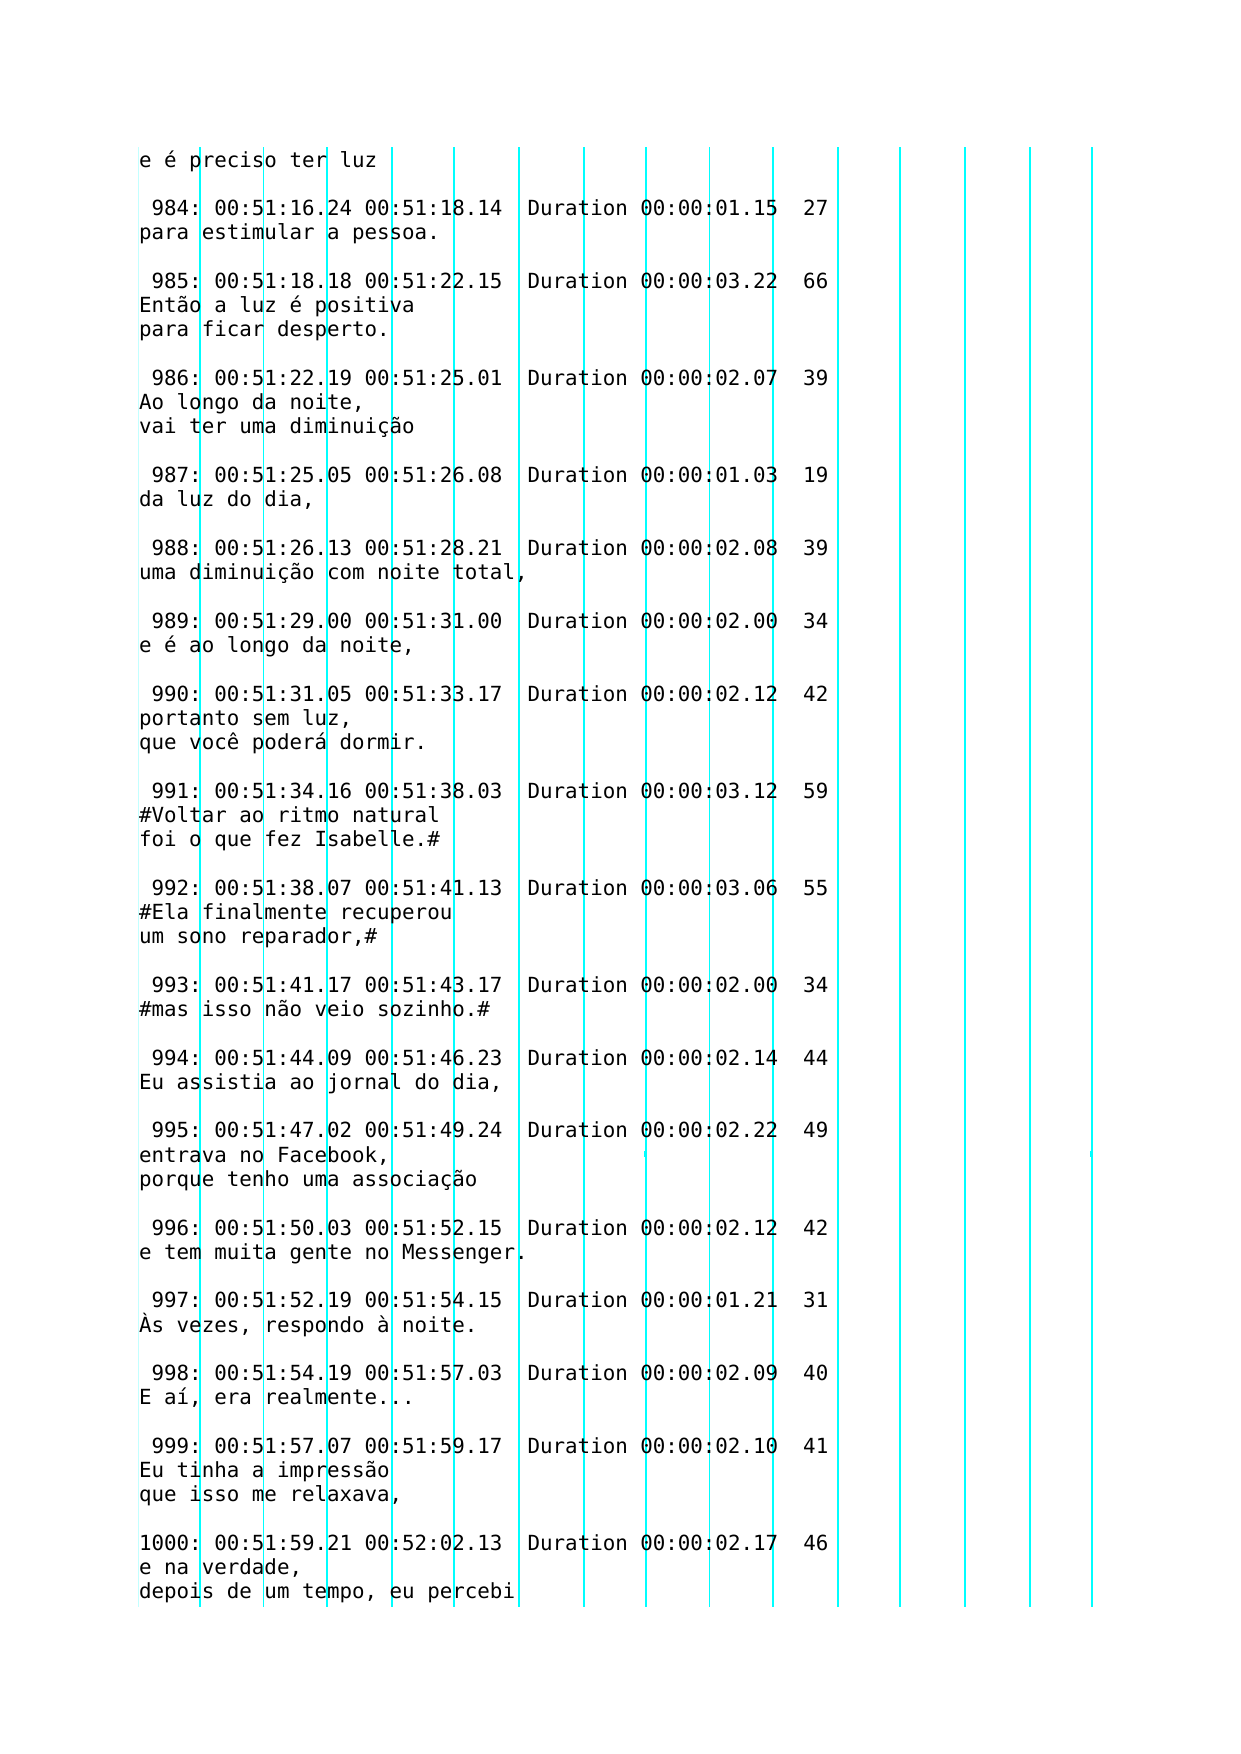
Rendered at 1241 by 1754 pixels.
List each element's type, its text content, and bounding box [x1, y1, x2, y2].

text para ficar desperto. [139, 317, 1101, 342]
text e é preciso ter luz [139, 148, 1101, 172]
text 987: 00:51:25.05 00:51:26.08 Duration 00:00:01.03 19 [139, 463, 1101, 487]
text que isso me relaxava, [139, 1482, 1101, 1507]
text 994: 00:51:44.09 00:51:46.23 Duration 00:00:02.14 44 [139, 1046, 1101, 1070]
text 993: 00:51:41.17 00:51:43.17 Duration 00:00:02.00 34 [139, 973, 1101, 997]
text Eu tinha a impressão [139, 1458, 1101, 1482]
text entrava no Facebook, [139, 1143, 1101, 1167]
text E aí, era realmente... [139, 1385, 1101, 1410]
text vai ter uma diminuição [139, 414, 1101, 439]
text e é ao longo da noite, [139, 633, 1101, 657]
text 997: 00:51:52.19 00:51:54.15 Duration 00:00:01.21 31 [139, 1288, 1101, 1313]
text Eu assistia ao jornal do dia, [139, 1070, 1101, 1094]
text 991: 00:51:34.16 00:51:38.03 Duration 00:00:03.12 59 [139, 779, 1101, 803]
text para estimular a pessoa. [139, 220, 1101, 245]
text 989: 00:51:29.00 00:51:31.00 Duration 00:00:02.00 34 [139, 609, 1101, 633]
text Às vezes, respondo à noite. [139, 1313, 1101, 1337]
text e na verdade, [139, 1555, 1101, 1579]
text 1000: 00:51:59.21 00:52:02.13 Duration 00:00:02.17 46 [139, 1531, 1101, 1555]
text #mas isso não veio sozinho.# [139, 997, 1101, 1021]
picture [138, 147, 1102, 1607]
text 984: 00:51:16.24 00:51:18.14 Duration 00:00:01.15 27 [139, 196, 1101, 220]
text Então a luz é positiva [139, 293, 1101, 317]
text porque tenho uma associação [139, 1167, 1101, 1191]
text e tem muita gente no Messenger. [139, 1240, 1101, 1264]
text 995: 00:51:47.02 00:51:49.24 Duration 00:00:02.22 49 [139, 1118, 1101, 1143]
text 986: 00:51:22.19 00:51:25.01 Duration 00:00:02.07 39 [139, 366, 1101, 390]
text uma diminuição com noite total, [139, 560, 1101, 584]
text 988: 00:51:26.13 00:51:28.21 Duration 00:00:02.08 39 [139, 536, 1101, 560]
text 996: 00:51:50.03 00:51:52.15 Duration 00:00:02.12 42 [139, 1216, 1101, 1240]
text 999: 00:51:57.07 00:51:59.17 Duration 00:00:02.10 41 [139, 1434, 1101, 1458]
text Ao longo da noite, [139, 390, 1101, 414]
text da luz do dia, [139, 487, 1101, 512]
text 998: 00:51:54.19 00:51:57.03 Duration 00:00:02.09 40 [139, 1361, 1101, 1385]
text um sono reparador,# [139, 924, 1101, 948]
text #Ela finalmente recuperou [139, 900, 1101, 924]
text depois de um tempo, eu percebi [139, 1579, 1101, 1604]
text foi o que fez Isabelle.# [139, 827, 1101, 851]
text que você poderá dormir. [139, 730, 1101, 754]
text 985: 00:51:18.18 00:51:22.15 Duration 00:00:03.22 66 [139, 269, 1101, 293]
text 990: 00:51:31.05 00:51:33.17 Duration 00:00:02.12 42 [139, 682, 1101, 706]
text 992: 00:51:38.07 00:51:41.13 Duration 00:00:03.06 55 [139, 876, 1101, 900]
text portanto sem luz, [139, 706, 1101, 730]
text #Voltar ao ritmo natural [139, 803, 1101, 827]
